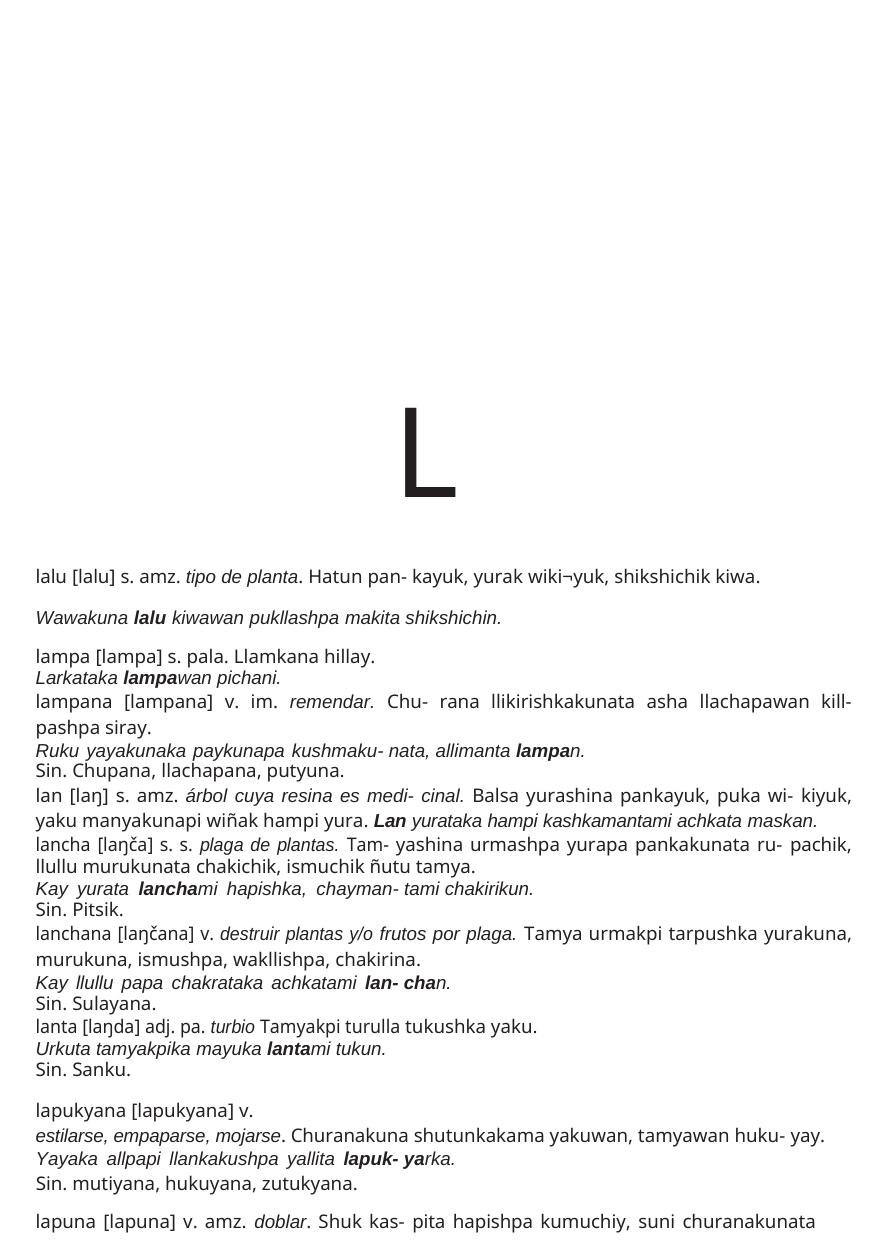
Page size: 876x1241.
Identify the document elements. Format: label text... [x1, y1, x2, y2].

text lanchana [laŋčana] v. destruir plantas y/o frutos por plaga. Tamya urmakpi tarpushka yurakuna, murukuna, ismushpa, wakllishpa, chakirina. [35, 921, 852, 972]
text lanta [laŋda] adj. pa. turbio Tamyakpi turulla tukushka yaku. [35, 1014, 852, 1038]
text Kay yurata lanchami hapishka, chayman- tami chakirikun. [35, 878, 856, 899]
text lampana [lampana] v. im. remendar. Chu- rana llikirishkakunata asha llachapawan kill- pashpa siray. [35, 688, 852, 739]
text lalu [lalu] s. amz. tipo de planta. Hatun pan- kayuk, yurak wiki¬yuk, shikshichik kiwa. [35, 564, 852, 589]
text Wawakuna lalu kiwawan pukllashpa makita shikshichin. [35, 607, 852, 628]
text Sin. Sanku. [35, 1060, 856, 1081]
text Kay llullu papa chakrataka achkatami lan- chan. [35, 972, 856, 993]
text lapuna [lapuna] v. amz. doblar. Shuk kas- pita hapishpa kumuchiy, suni churanakunata [35, 1208, 816, 1234]
text Sin. Pitsik. [35, 900, 856, 921]
text Yayaka allpapi llankakushpa yallita lapuk- yarka. [35, 1148, 856, 1170]
text Urkuta tamyakpika mayuka lantami tukun. [35, 1038, 856, 1060]
text Ruku yayakunaka paykunapa kushmaku- nata, allimanta lampan. [35, 739, 856, 761]
text Sin. Chupana, llachapana, putyuna. [35, 761, 856, 782]
text lapukyana [lapukyana] v. [35, 1097, 856, 1122]
text lampa [lampa] s. pala. Llamkana hillay. [35, 645, 856, 668]
text lan [laŋ] s. amz. árbol cuya resina es medi- cinal. Balsa yurashina pankayuk, puka wi- kiyuk, yaku manyakunapi wiñak hampi yura. Lan yurataka hampi kashkamantami achkata maskan. [35, 782, 852, 833]
text Sin. mutiyana, hukuyana, zutukyana. [36, 1170, 856, 1196]
text estilarse, empaparse, mojarse. Churanakuna shutunkakama yakuwan, tamyawan huku- yay. [35, 1122, 852, 1148]
subtitle L [19, 364, 833, 534]
text lancha [laŋča] s. s. plaga de plantas. Tam- yashina urmashpa yurapa pankakunata ru- pachik, llullu murukunata chakichik, ismuchik ñutu tamya. [35, 833, 852, 878]
text Larkataka lampawan pichani. [35, 668, 856, 688]
text Sin. Sulayana. [35, 993, 856, 1014]
